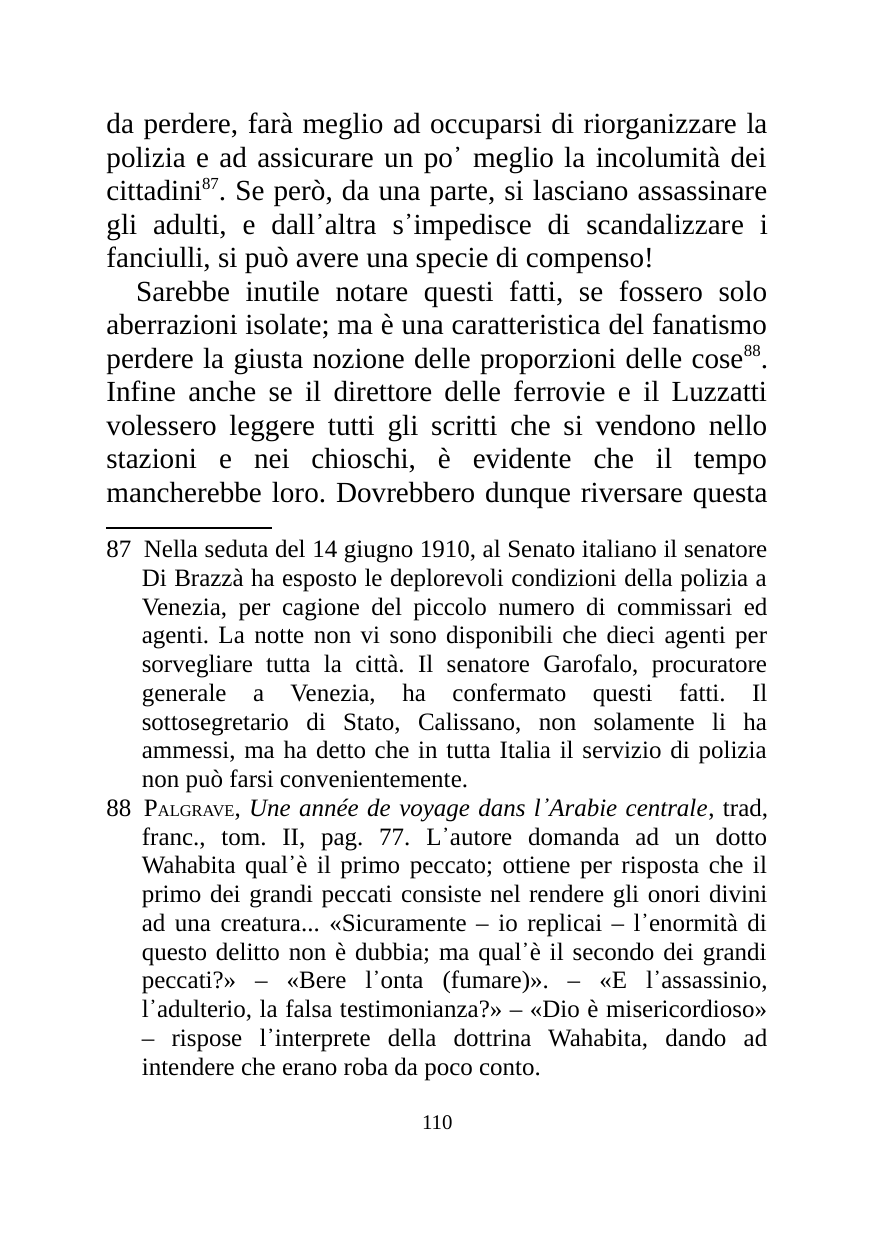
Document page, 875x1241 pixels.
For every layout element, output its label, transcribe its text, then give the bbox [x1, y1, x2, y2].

text Sarebbe inutile notare questi fatti, se fossero solo aberrazioni isolate; ma è una caratteristica del fanatismo perdere la giusta nozione delle proporzioni delle cose. Infine anche se il direttore delle ferrovie e il Luzzatti volessero leggere tutti gli scritti che si vendono nello stazioni e nei chioschi, è evidente che il tempo mancherebbe loro. Dovrebbero dunque riversare questa [106, 274, 768, 509]
text Palgrave, Une année de voyage dans l᾽Arabie centrale, trad, franc., tom. II, pag. 77. L᾽autore domanda ad un dotto Wahabita qual᾽è il primo peccato; ottiene per risposta che il primo dei grandi peccati consiste nel rendere gli onori divini ad una creatura... «Sicuramente – io replicai – l᾽enormità di questo delitto non è dubbia; ma qual᾽è il secondo dei grandi peccati?» – «Bere l᾽onta (fumare)». – «E l᾽assassinio, l᾽adulterio, la falsa testimonianza?» – «Dio è misericordioso» – rispose l᾽interprete della dottrina Wahabita, dando ad intendere che erano roba da poco conto. [106, 793, 768, 1080]
text da perdere, farà meglio ad occuparsi di riorganizzare la polizia e ad assicurare un po᾽ meglio la incolumità dei cittadini. Se però, da una parte, si lasciano assassinare gli adulti, e dall᾽altra s᾽impedisce di scandalizzare i fanciulli, si può avere una specie di compenso! [106, 106, 768, 274]
text Nella seduta del 14 giugno 1910, al Senato italiano il senatore Di Brazzà ha esposto le deplorevoli condizioni della polizia a Venezia, per cagione del piccolo numero di commissari ed agenti. La notte non vi sono disponibili che dieci agenti per sorvegliare tutta la città. Il senatore Garofalo, procuratore generale a Venezia, ha confermato questi fatti. Il sottosegretario di Stato, Calissano, non solamente li ha ammessi, ma ha detto che in tutta Italia il servizio di polizia non può farsi convenientemente. [106, 534, 768, 793]
